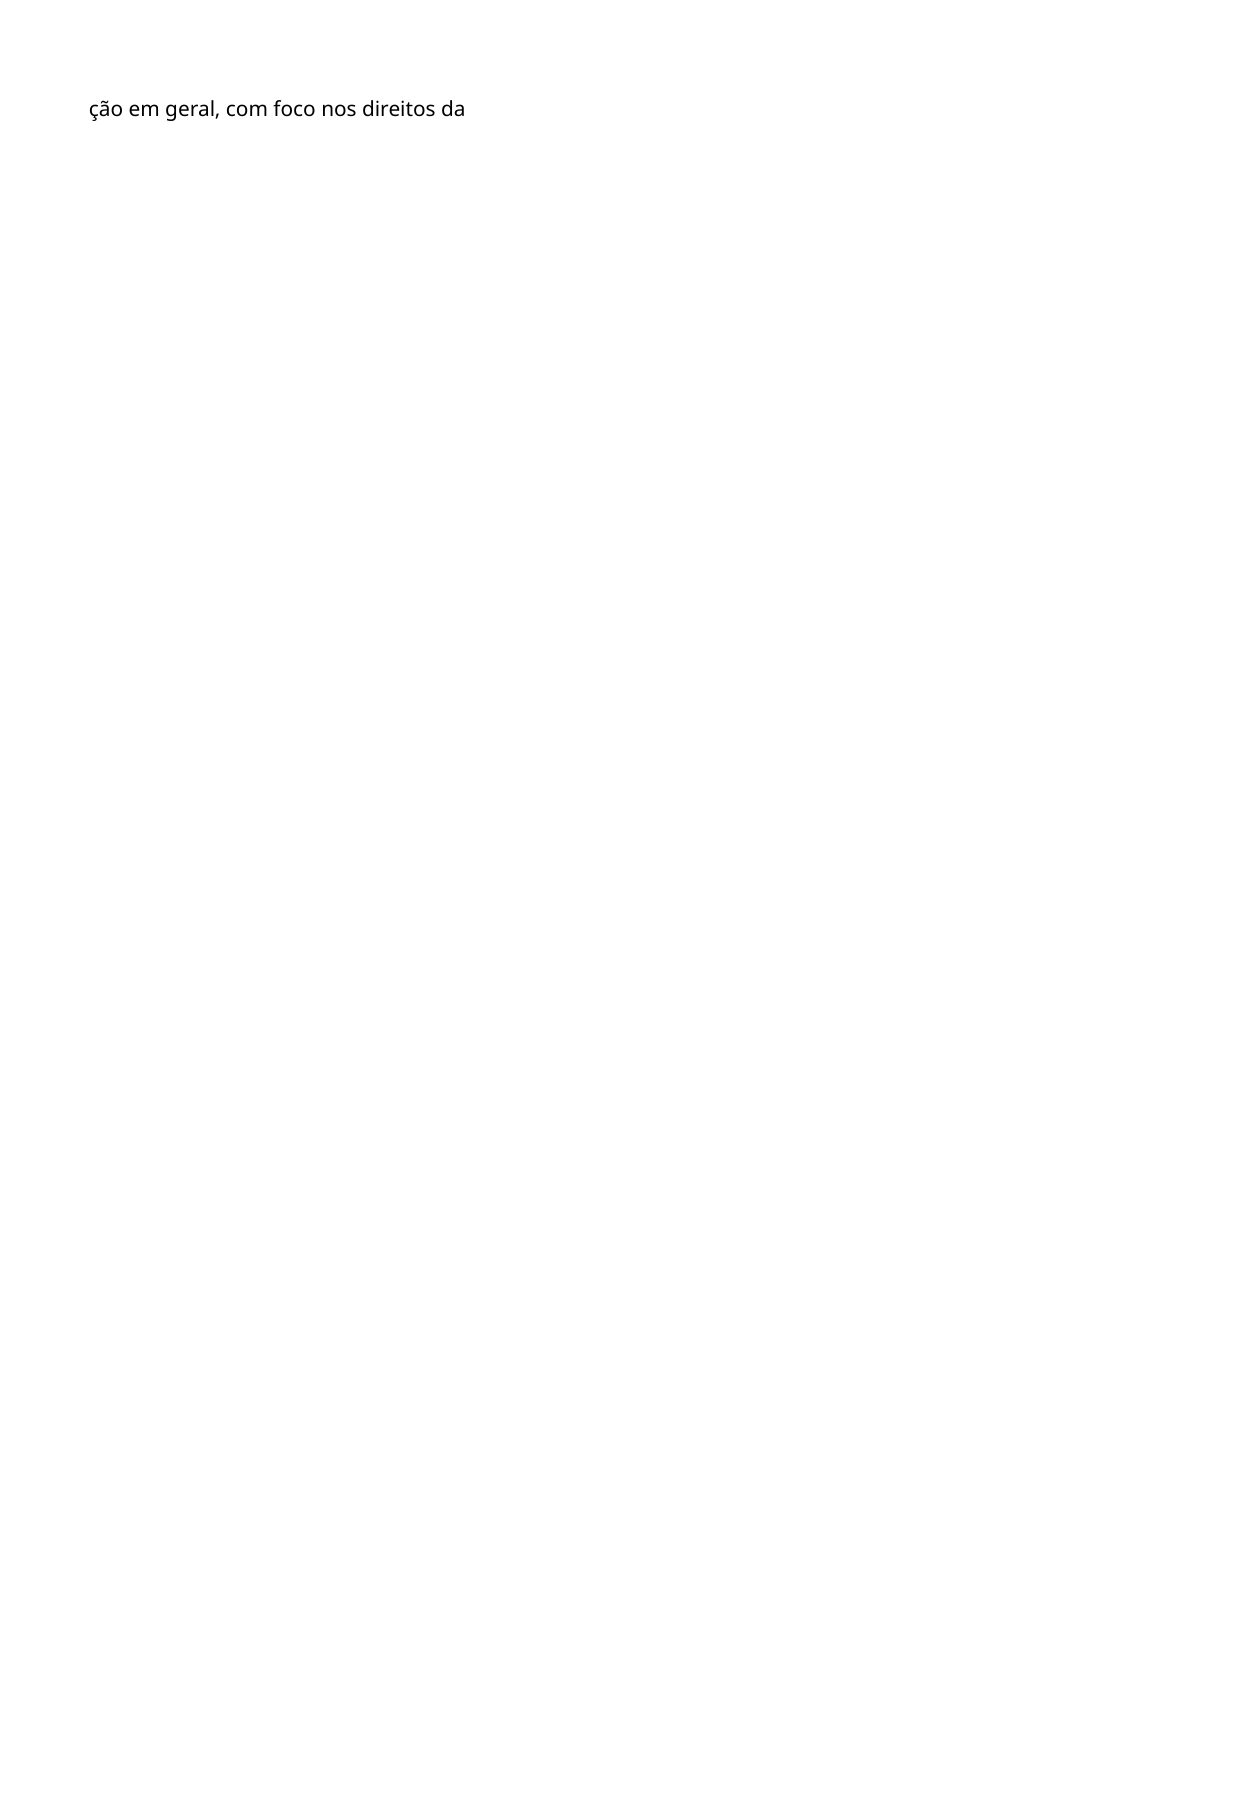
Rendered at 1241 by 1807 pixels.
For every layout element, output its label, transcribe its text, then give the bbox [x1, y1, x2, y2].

text ção em geral, com foco nos direitos da [89, 94, 1158, 122]
